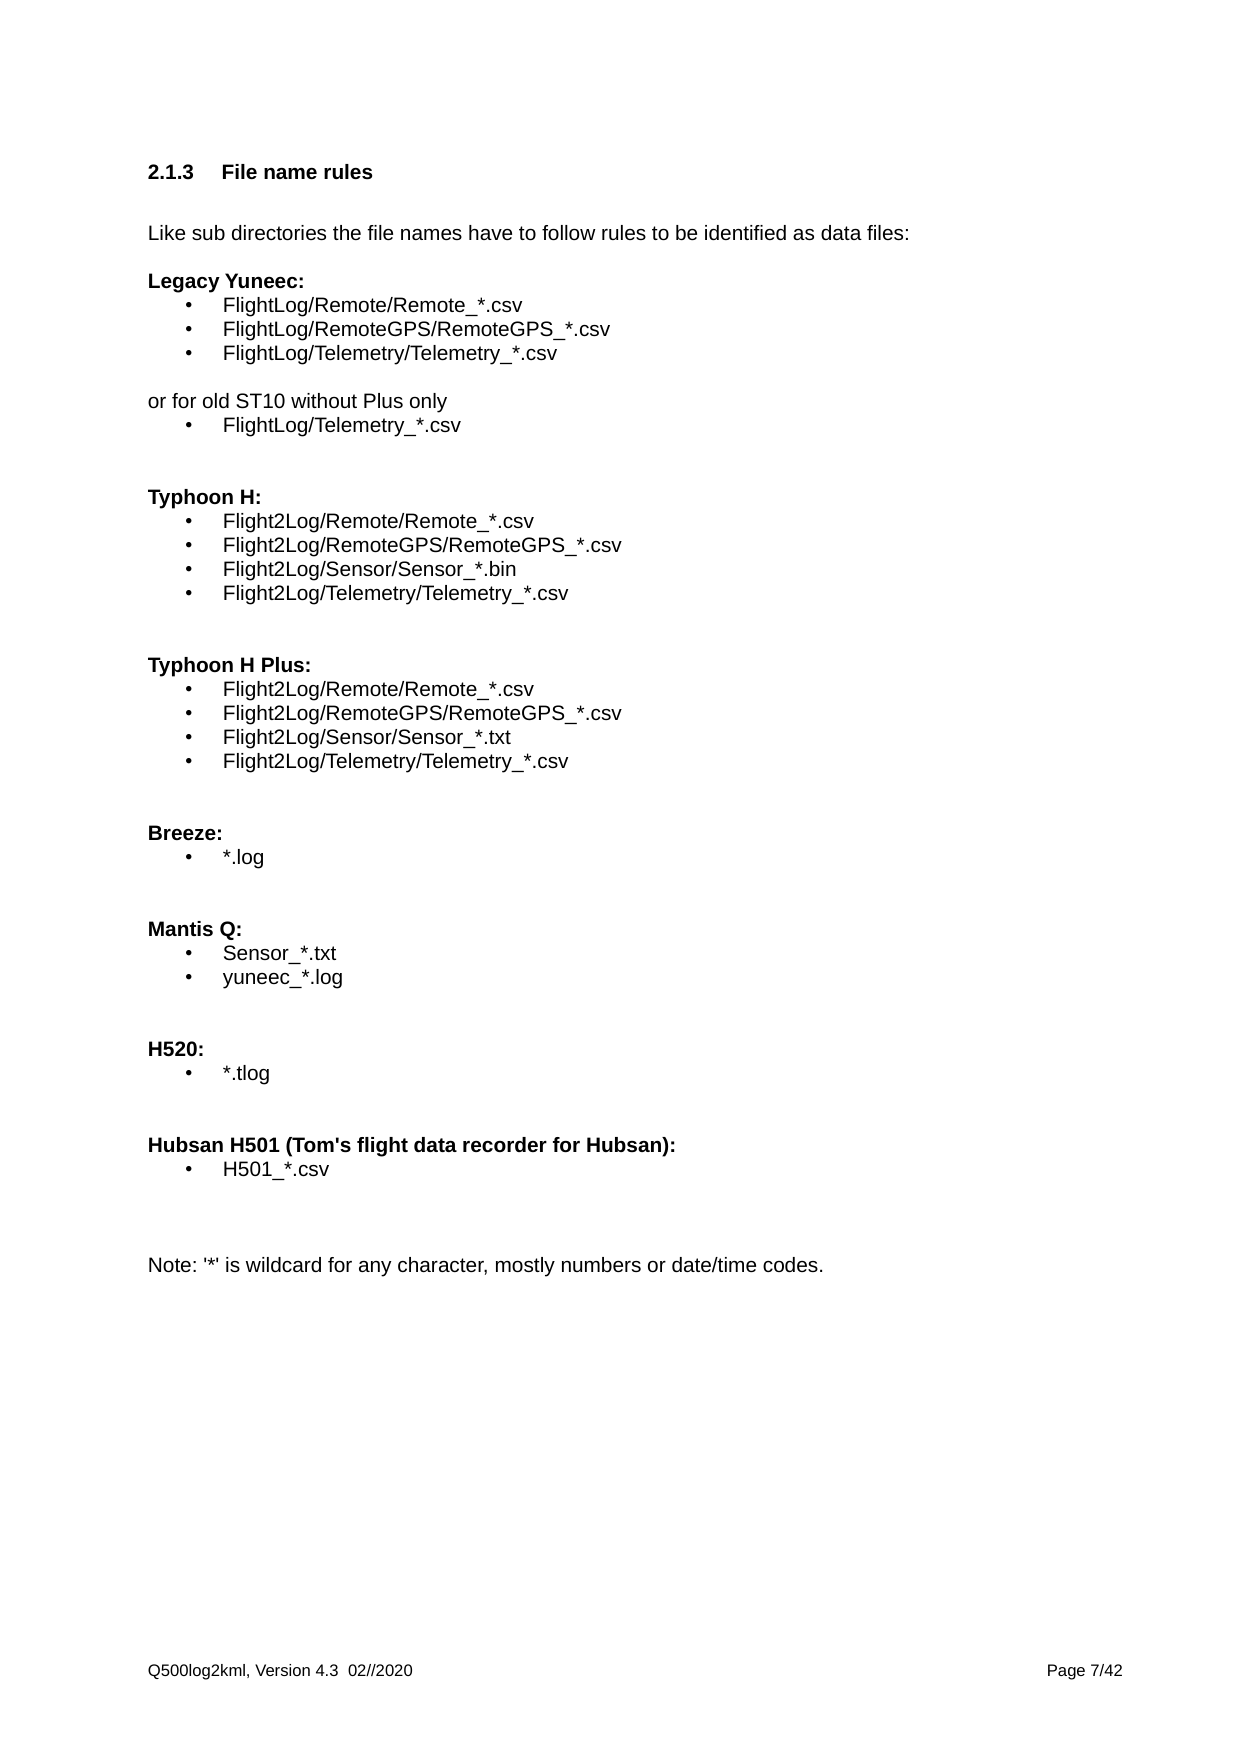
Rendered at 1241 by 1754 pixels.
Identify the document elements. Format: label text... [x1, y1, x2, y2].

text Typhoon H Plus: [148, 653, 1093, 677]
text Mantis Q: [148, 917, 1093, 941]
text Typhoon H: [148, 484, 1093, 508]
list Flight2Log/Sensor/Sensor_*.bin [185, 557, 1093, 581]
list Flight2Log/Sensor/Sensor_*.txt [185, 725, 1093, 749]
list Flight2Log/RemoteGPS/RemoteGPS_*.csv [185, 532, 1093, 557]
list Flight2Log/Remote/Remote_*.csv [185, 508, 1093, 532]
list Flight2Log/RemoteGPS/RemoteGPS_*.csv [185, 701, 1093, 725]
list Flight2Log/Remote/Remote_*.csv [185, 677, 1093, 701]
text or for old ST10 without Plus only [148, 388, 1093, 412]
list Flight2Log/Telemetry/Telemetry_*.csv [185, 749, 1093, 773]
list Flight2Log/Telemetry/Telemetry_*.csv [185, 581, 1093, 605]
subtitle File name rules [148, 160, 1093, 184]
text Like sub directories the file names have to follow rules to be identified as data files: [148, 221, 1093, 244]
list H501_*.csv [185, 1157, 1093, 1181]
text Breeze: [148, 821, 1093, 845]
list *.log [185, 845, 1093, 869]
list FlightLog/Remote/Remote_*.csv [185, 292, 1093, 316]
text Note: '*' is wildcard for any character, mostly numbers or date/time codes. [148, 1252, 1093, 1276]
text Legacy Yuneec: [148, 268, 1093, 292]
list FlightLog/RemoteGPS/RemoteGPS_*.csv [185, 316, 1093, 341]
text Hubsan H501 (Tom's flight data recorder for Hubsan): [148, 1133, 1093, 1157]
list Sensor_*.txt [185, 941, 1093, 965]
list FlightLog/Telemetry_*.csv [185, 412, 1093, 437]
list yuneec_*.log [185, 965, 1093, 989]
list FlightLog/Telemetry/Telemetry_*.csv [185, 341, 1093, 364]
list *.tlog [185, 1061, 1093, 1085]
text H520: [148, 1037, 1093, 1061]
